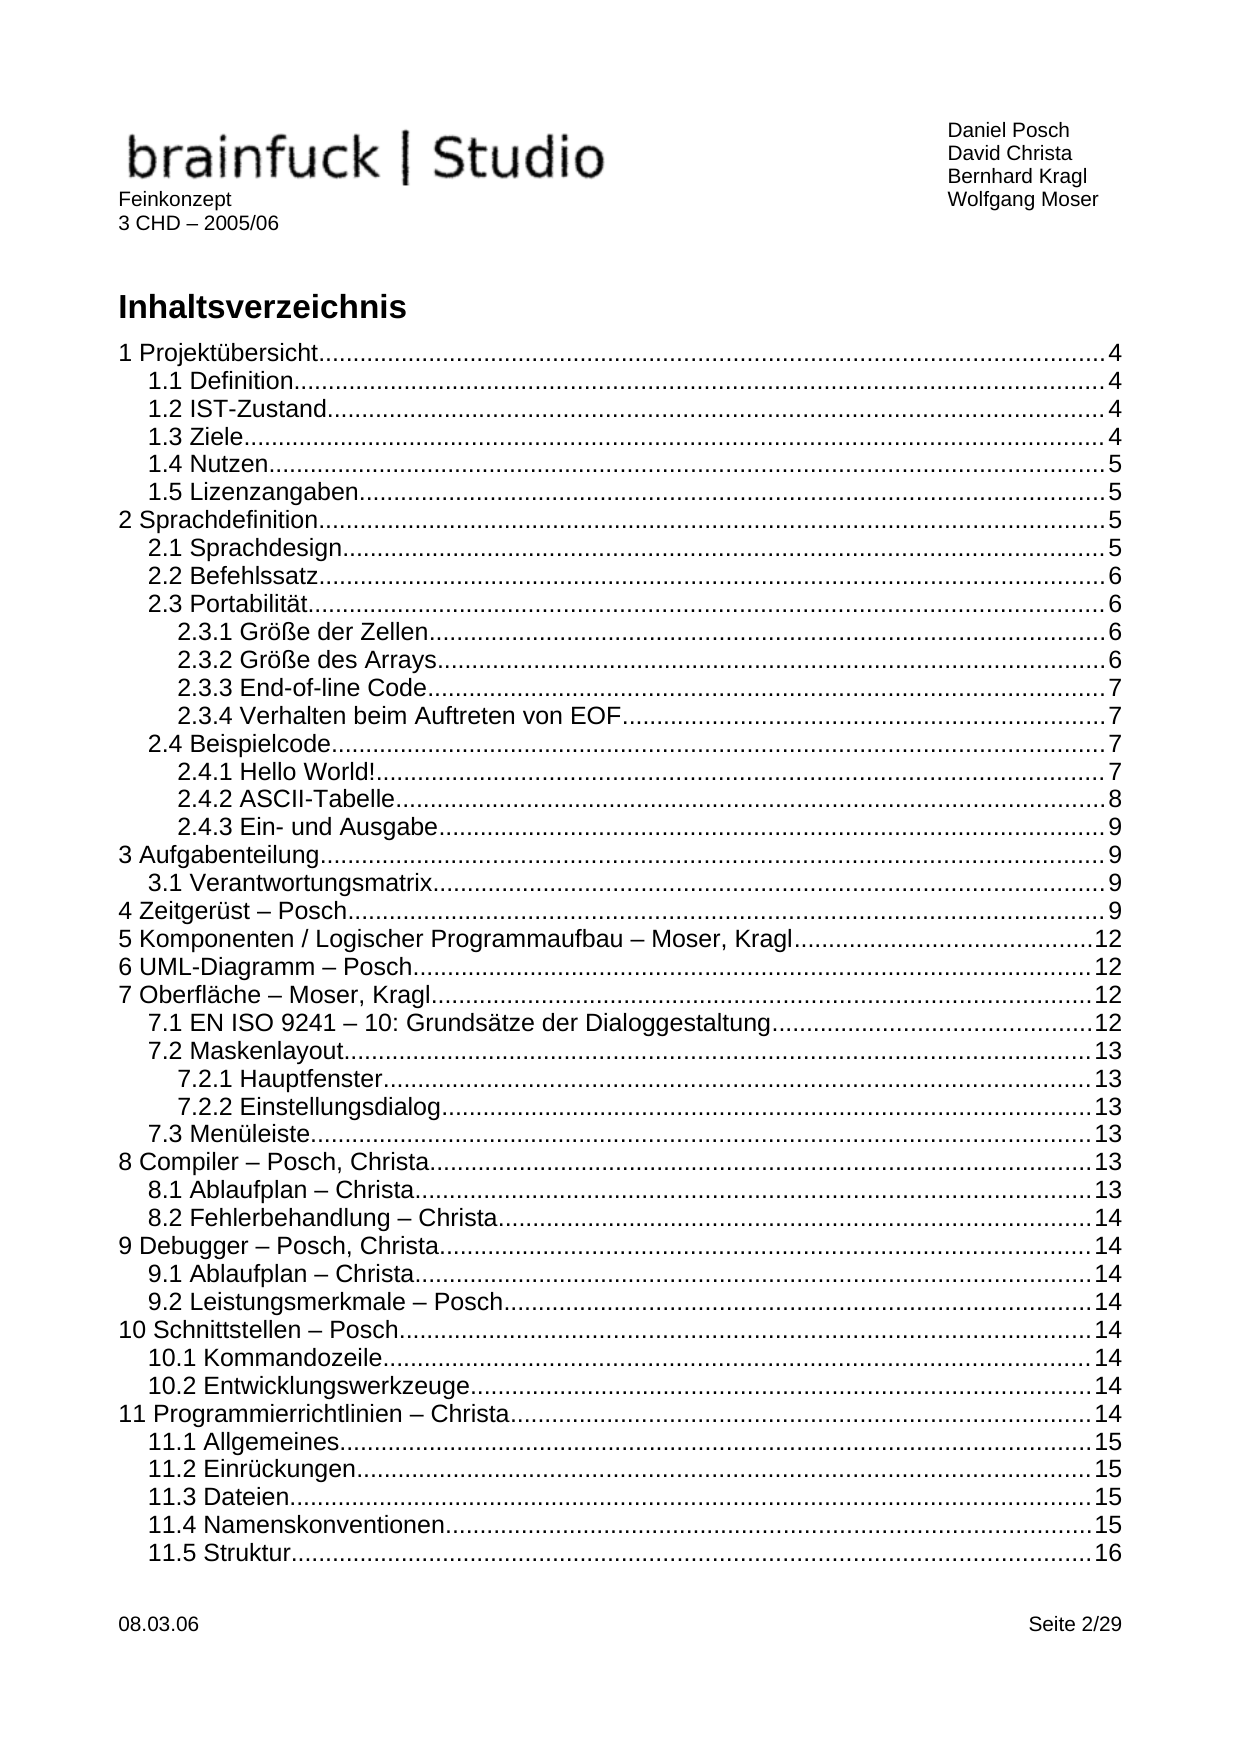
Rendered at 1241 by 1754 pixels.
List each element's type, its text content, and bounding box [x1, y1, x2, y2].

text 7 Oberfläche – Moser, Kragl 12 [118, 981, 1122, 1008]
text 1.4 Nutzen 5 [148, 450, 1122, 478]
text 11.3 Dateien 15 [148, 1483, 1122, 1511]
text 9.2 Leistungsmerkmale – Posch 14 [148, 1288, 1122, 1316]
text 2.3.4 Verhalten beim Auftreten von EOF 7 [177, 701, 1122, 729]
text 1.3 Ziele 4 [148, 422, 1122, 450]
text 8.1 Ablaufplan – Christa 13 [148, 1176, 1122, 1204]
text 7.2 Maskenlayout 13 [148, 1036, 1122, 1064]
text 4 Zeitgerüst – Posch 9 [118, 897, 1122, 925]
text 1.2 IST-Zustand 4 [148, 394, 1122, 422]
text 10.1 Kommandozeile 14 [148, 1343, 1122, 1371]
text 2.3.2 Größe des Arrays 6 [177, 646, 1122, 673]
text 2.3.1 Größe der Zellen 6 [177, 618, 1122, 646]
text 7.3 Menüleiste 13 [148, 1120, 1122, 1148]
text 2.2 Befehlssatz 6 [148, 562, 1122, 590]
text 11.1 Allgemeines 15 [148, 1427, 1122, 1455]
text 8 Compiler – Posch, Christa 13 [118, 1148, 1122, 1176]
subtitle Inhaltsverzeichnis [118, 289, 1122, 326]
text 6 UML-Diagramm – Posch 12 [118, 953, 1122, 981]
text 10 Schnittstellen – Posch 14 [118, 1316, 1122, 1343]
text 8.2 Fehlerbehandlung – Christa 14 [148, 1204, 1122, 1232]
picture [118, 118, 609, 187]
text 7.1 EN ISO 9241 – 10: Grundsätze der Dialoggestaltung 12 [148, 1008, 1122, 1036]
text 2.4.2 ASCII-Tabelle 8 [177, 785, 1122, 813]
text 3 Aufgabenteilung 9 [118, 841, 1122, 869]
text 2.3 Portabilität 6 [148, 590, 1122, 618]
text 1.5 Lizenzangaben 5 [148, 478, 1122, 506]
text 7.2.1 Hauptfenster 13 [177, 1064, 1122, 1092]
text 7.2.2 Einstellungsdialog 13 [177, 1092, 1122, 1120]
text 2 Sprachdefinition 5 [118, 506, 1122, 534]
text 1 Projektübersicht 4 [118, 338, 1122, 366]
text 2.3.3 End-of-line Code 7 [177, 673, 1122, 701]
text 11.4 Namenskonventionen 15 [148, 1511, 1122, 1539]
text 2.4.1 Hello World! 7 [177, 757, 1122, 785]
text 10.2 Entwicklungswerkzeuge 14 [148, 1371, 1122, 1399]
text 11.2 Einrückungen 15 [148, 1455, 1122, 1483]
text 9.1 Ablaufplan – Christa 14 [148, 1260, 1122, 1288]
text 2.4.3 Ein- und Ausgabe 9 [177, 813, 1122, 841]
text 3.1 Verantwortungsmatrix 9 [148, 869, 1122, 897]
text 11.5 Struktur 16 [148, 1539, 1122, 1567]
text 1.1 Definition 4 [148, 366, 1122, 394]
text 11 Programmierrichtlinien – Christa 14 [118, 1399, 1122, 1427]
text 2.1 Sprachdesign 5 [148, 534, 1122, 562]
text 9 Debugger – Posch, Christa 14 [118, 1232, 1122, 1260]
text 2.4 Beispielcode 7 [148, 729, 1122, 757]
text 5 Komponenten / Logischer Programmaufbau – Moser, Kragl 12 [118, 925, 1122, 953]
